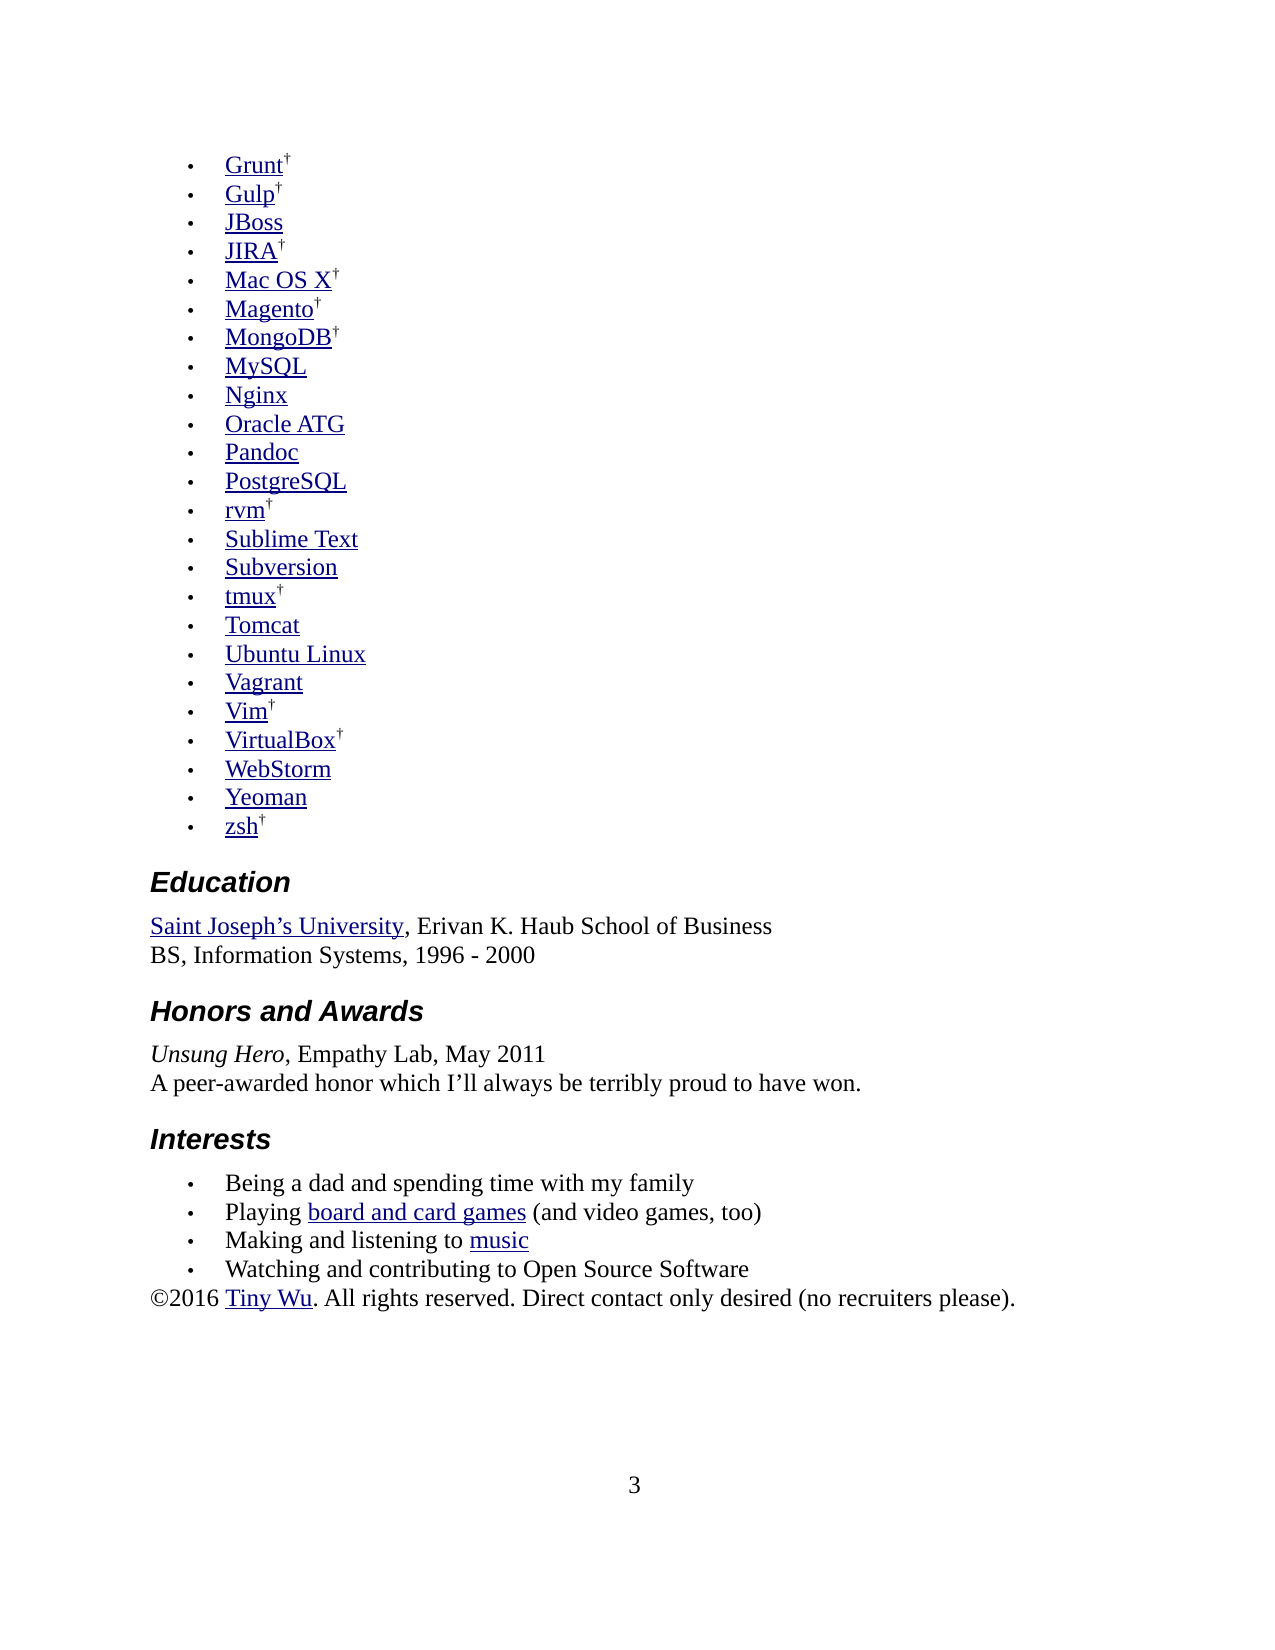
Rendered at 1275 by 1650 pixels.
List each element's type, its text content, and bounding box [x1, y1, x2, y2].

text ©2016 Tiny Wu. All rights reserved. Direct contact only desired (no recruiters please). [150, 1283, 1125, 1312]
subtitle Interests [150, 1122, 1125, 1156]
list Pandoc [187, 437, 1125, 466]
list VirtualBox† [187, 725, 1125, 754]
list Grunt† [187, 150, 1125, 179]
list Tomcat [187, 610, 1125, 639]
list Mac OS X† [187, 265, 1125, 294]
list Watching and contributing to Open Source Software [187, 1254, 1125, 1283]
list Making and listening to music [187, 1226, 1125, 1254]
list WebStorm [187, 754, 1125, 782]
list MongoDB† [187, 322, 1125, 351]
list Oracle ATG [187, 409, 1125, 437]
list Vagrant [187, 667, 1125, 696]
list JIRA† [187, 236, 1125, 265]
list rvm† [187, 495, 1125, 524]
list Vim† [187, 696, 1125, 725]
list PostgreSQL [187, 466, 1125, 495]
text Saint Joseph’s University, Erivan K. Haub School of Business BS, Information Systems, 1996 - 2000 [150, 911, 1125, 968]
text Unsung Hero, Empathy Lab, May 2011 A peer-awarded honor which I’ll always be terribly proud to have won. [150, 1039, 1125, 1097]
list Ubuntu Linux [187, 639, 1125, 667]
subtitle Education [150, 865, 1125, 898]
subtitle Honors and Awards [150, 993, 1125, 1027]
list tmux† [187, 581, 1125, 610]
list JBoss [187, 207, 1125, 236]
list Subversion [187, 552, 1125, 581]
list Yeoman [187, 782, 1125, 811]
list Magento† [187, 294, 1125, 322]
list Sublime Text [187, 524, 1125, 552]
list Playing board and card games (and video games, too) [187, 1197, 1125, 1226]
list Gulp† [187, 179, 1125, 207]
list zsh† [187, 811, 1125, 840]
list Nginx [187, 380, 1125, 409]
list Being a dad and spending time with my family [187, 1168, 1125, 1197]
list MySQL [187, 351, 1125, 380]
